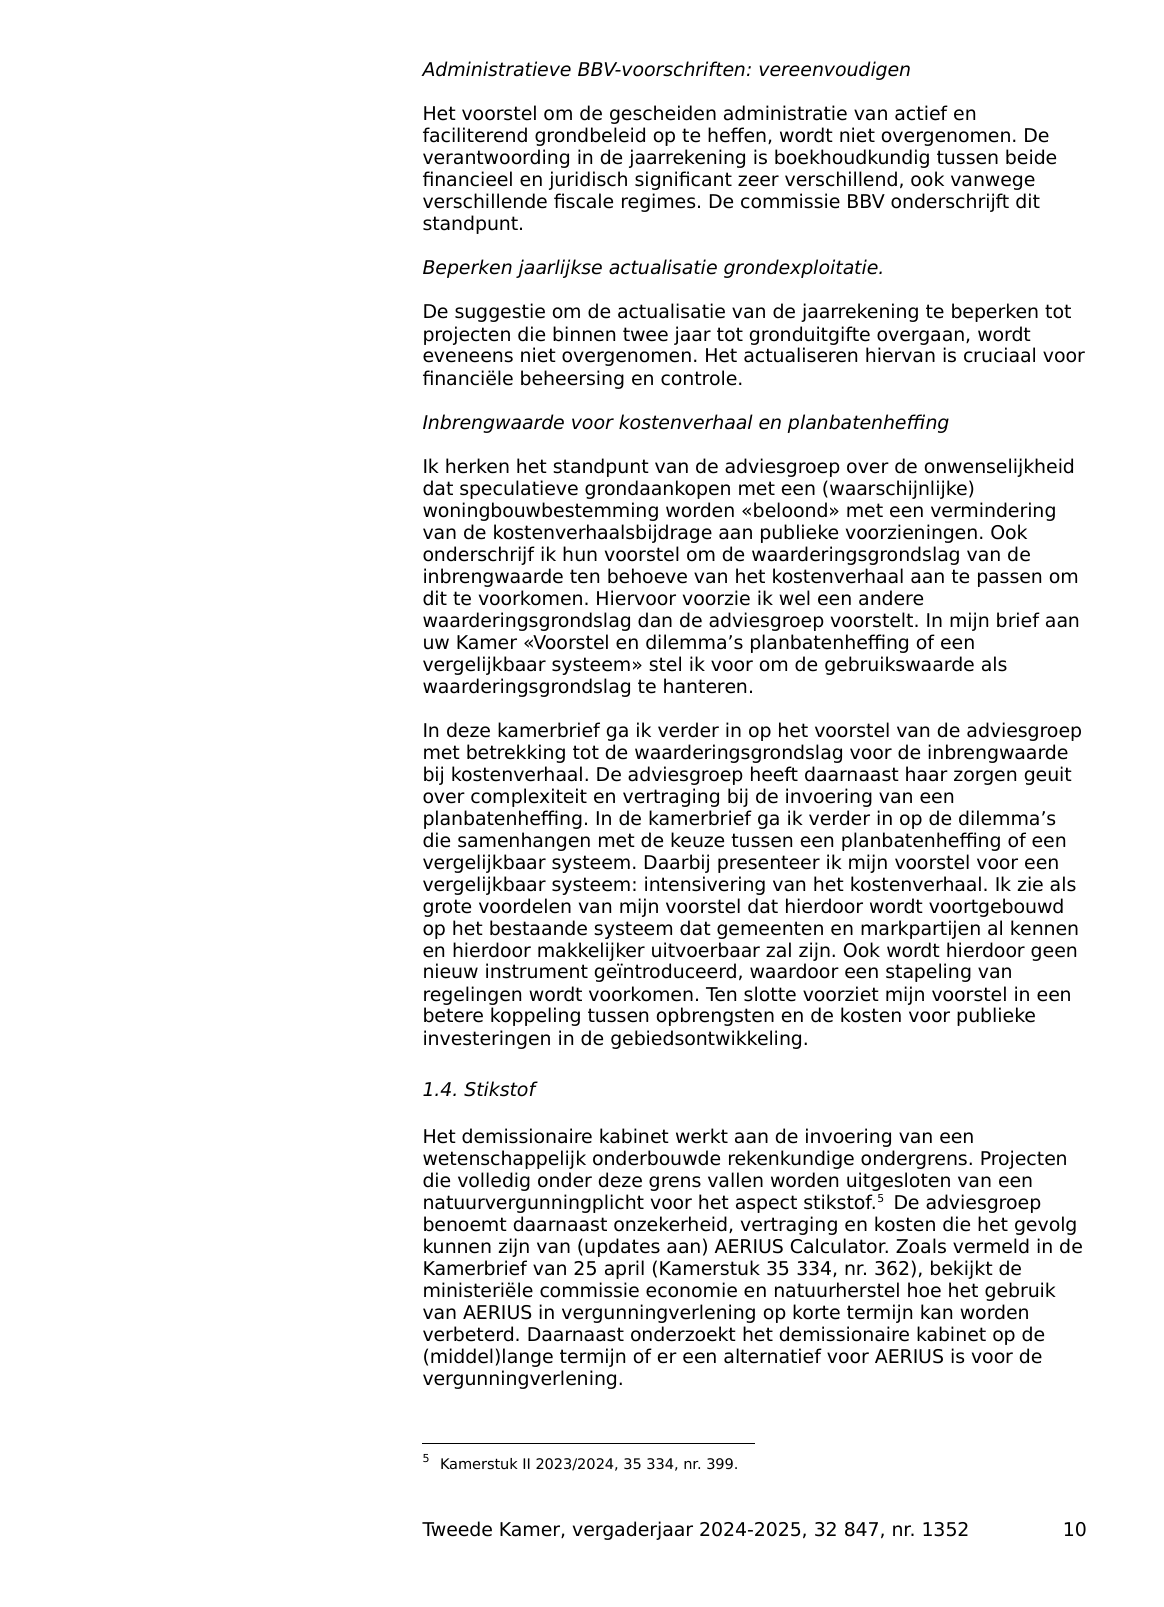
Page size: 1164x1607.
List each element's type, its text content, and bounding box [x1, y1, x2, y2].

text Het voorstel om de gescheiden administratie van actief en faciliterend grondbeleid op te heffen, wordt niet overgenomen. De verantwoording in de jaarrekening is boekhoudkundig tussen beide financieel en juridisch significant zeer verschillend, ook vanwege verschillende fiscale regimes. De commissie BBV onderschrijft dit standpunt. [422, 103, 1087, 235]
subtitle Administratieve BBV-voorschriften: vereenvoudigen [422, 59, 1087, 81]
text In deze kamerbrief ga ik verder in op het voorstel van de adviesgroep met betrekking tot de waarderingsgrondslag voor de inbrengwaarde bij kostenverhaal. De adviesgroep heeft daarnaast haar zorgen geuit over complexiteit en vertraging bij de invoering van een planbatenheffing. In de kamerbrief ga ik verder in op de dilemma’s die samenhangen met de keuze tussen een planbatenheffing of een vergelijkbaar systeem. Daarbij presenteer ik mijn voorstel voor een vergelijkbaar systeem: intensivering van het kostenverhaal. Ik zie als grote voordelen van mijn voorstel dat hierdoor wordt voortgebouwd op het bestaande systeem dat gemeenten en markpartijen al kennen en hierdoor makkelijker uitvoerbaar zal zijn. Ook wordt hierdoor geen nieuw instrument geïntroduceerd, waardoor een stapeling van regelingen wordt voorkomen. Ten slotte voorziet mijn voorstel in een betere koppeling tussen opbrengsten en de kosten voor publieke investeringen in de gebiedsontwikkeling. [422, 720, 1087, 1049]
text Kamerstuk II 2023/2024, 35 334, nr. 399. [422, 1452, 1087, 1474]
text Het demissionaire kabinet werkt aan de invoering van een wetenschappelijk onderbouwde rekenkundige ondergrens. Projecten die volledig onder deze grens vallen worden uitgesloten van een natuurvergunningplicht voor het aspect stikstof. De adviesgroep benoemt daarnaast onzekerheid, vertraging en kosten die het gevolg kunnen zijn van (updates aan) AERIUS Calculator. Zoals vermeld in de Kamerbrief van 25 april (Kamerstuk 35 334, nr. 362), bekijkt de ministeriële commissie economie en natuurherstel hoe het gebruik van AERIUS in vergunningverlening op korte termijn kan worden verbeterd. Daarnaast onderzoekt het demissionaire kabinet op de (middel)lange termijn of er een alternatief voor AERIUS is voor de vergunningverlening. [422, 1126, 1087, 1390]
subtitle Beperken jaarlijkse actualisatie grondexploitatie. [422, 257, 1087, 279]
text De suggestie om de actualisatie van de jaarrekening te beperken tot projecten die binnen twee jaar tot gronduitgifte overgaan, wordt eveneens niet overgenomen. Het actualiseren hiervan is cruciaal voor financiële beheersing en controle. [422, 301, 1087, 389]
subtitle Inbrengwaarde voor kostenverhaal en planbatenheffing [422, 412, 1087, 433]
subtitle 1.4. Stikstof [422, 1079, 1087, 1101]
text Ik herken het standpunt van de adviesgroep over de onwenselijkheid dat speculatieve grondaankopen met een (waarschijnlijke) woningbouwbestemming worden «beloond» met een vermindering van de kostenverhaalsbijdrage aan publieke voorzieningen. Ook onderschrijf ik hun voorstel om de waarderingsgrondslag van de inbrengwaarde ten behoeve van het kostenverhaal aan te passen om dit te voorkomen. Hiervoor voorzie ik wel een andere waarderingsgrondslag dan de adviesgroep voorstelt. In mijn brief aan uw Kamer «Voorstel en dilemma’s planbatenheffing of een vergelijkbaar systeem» stel ik voor om de gebruikswaarde als waarderingsgrondslag te hanteren. [422, 456, 1087, 697]
